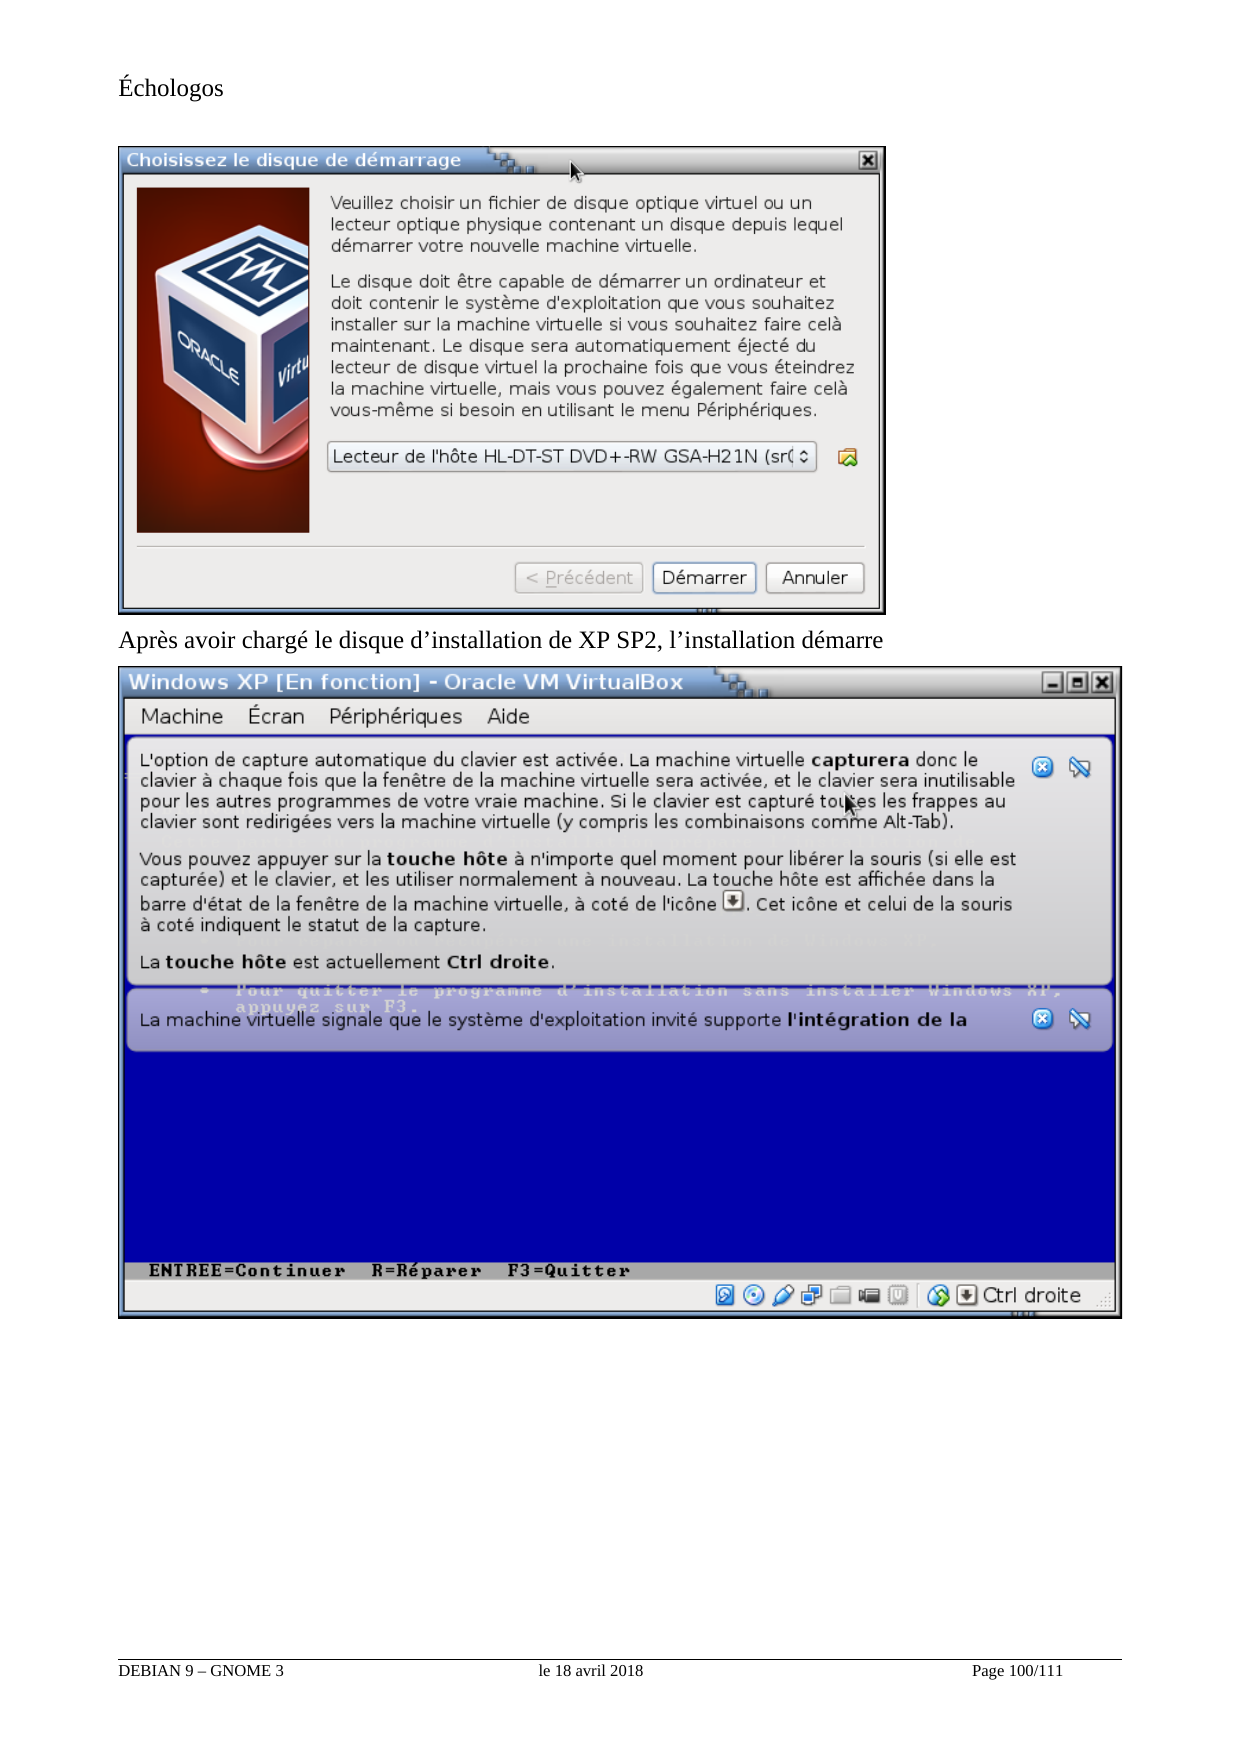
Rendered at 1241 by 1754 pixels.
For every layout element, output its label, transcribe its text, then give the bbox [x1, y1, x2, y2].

picture [118, 666, 1123, 1319]
text Après avoir chargé le disque d’installation de XP SP2, l’installation démarre [118, 627, 1122, 654]
picture [118, 146, 886, 615]
